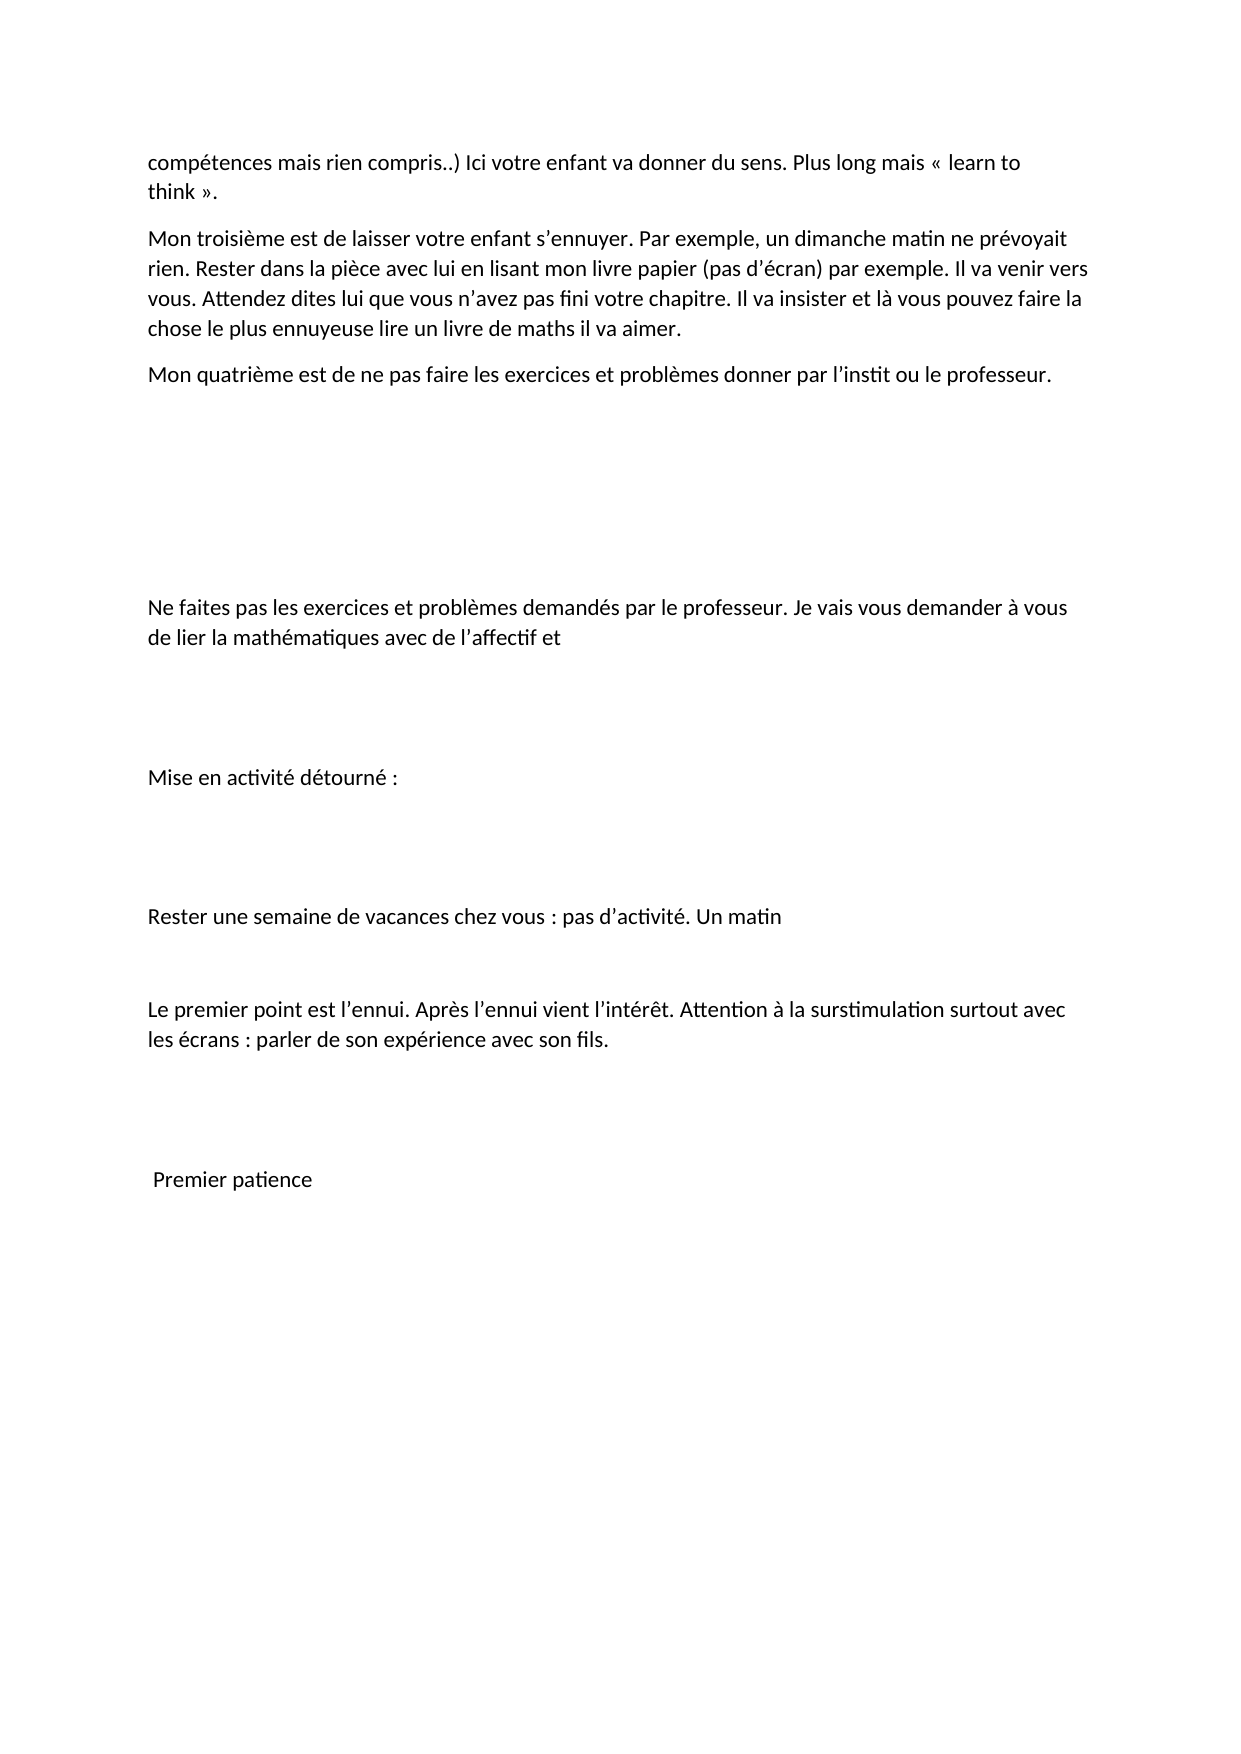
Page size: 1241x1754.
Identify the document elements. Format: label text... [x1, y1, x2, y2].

text Premier patience [148, 1165, 1093, 1193]
text compétences mais rien compris..) Ici votre enfant va donner du sens. Plus long mais « learn to think ». [148, 148, 1093, 206]
text Rester une semaine de vacances chez vous : pas d’activité. Un matin [148, 902, 1093, 930]
text Mon quatrième est de ne pas faire les exercices et problèmes donner par l’instit ou le professeur. [148, 360, 1093, 388]
text Mon troisième est de laisser votre enfant s’ennuyer. Par exemple, un dimanche matin ne prévoyait rien. Rester dans la pièce avec lui en lisant mon livre papier (pas d’écran) par exemple. Il va venir vers vous. Attendez dites lui que vous n’avez pas fini votre chapitre. Il va insister et là vous pouvez faire la chose le plus ennuyeuse lire un livre de maths il va aimer. [148, 224, 1093, 342]
text Mise en activité détourné : [148, 763, 1093, 791]
text Le premier point est l’ennui. Après l’ennui vient l’intérêt. Attention à la surstimulation surtout avec les écrans : parler de son expérience avec son fils. [148, 996, 1093, 1053]
text Ne faites pas les exercices et problèmes demandés par le professeur. Je vais vous demander à vous de lier la mathématiques avec de l’affectif et [148, 593, 1093, 651]
